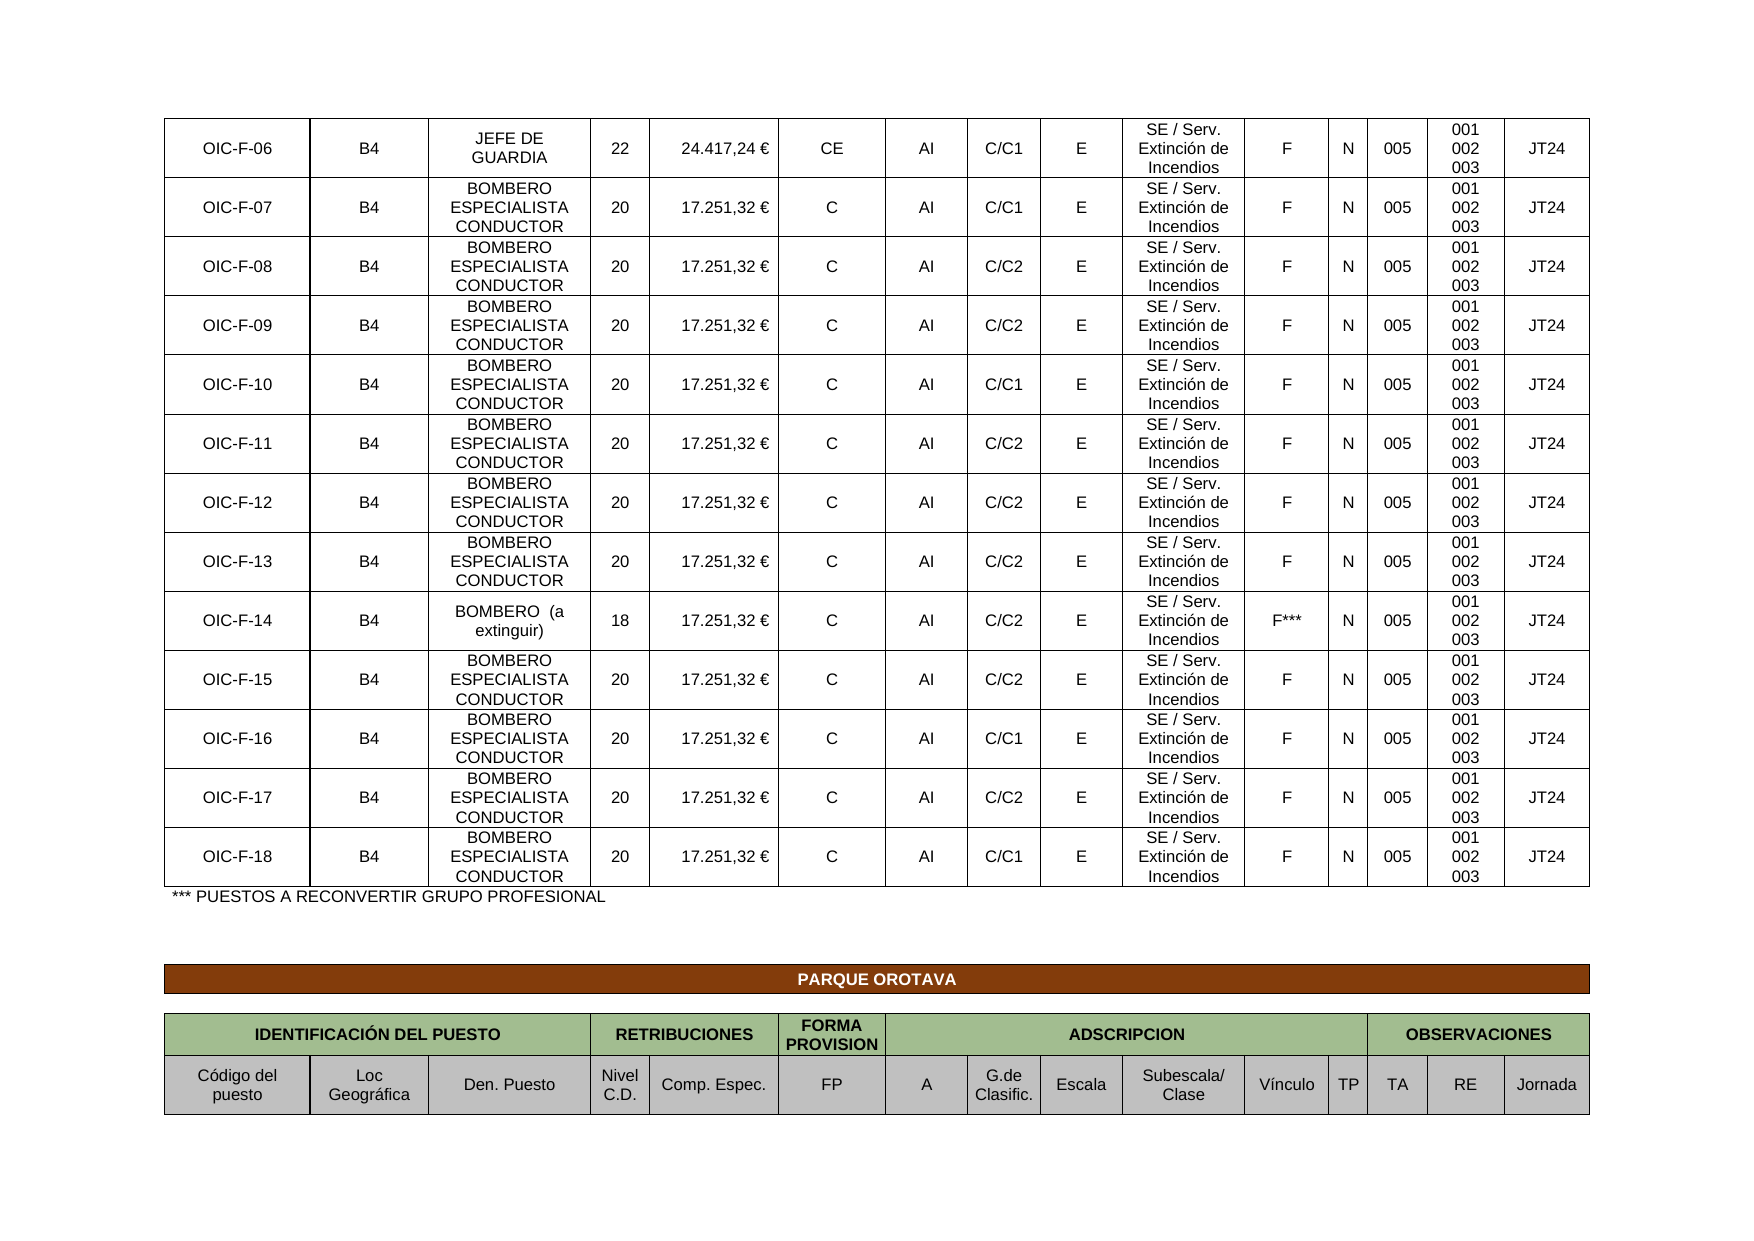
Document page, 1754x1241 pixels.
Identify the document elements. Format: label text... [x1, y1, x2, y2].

table_cell E [1041, 828, 1122, 886]
table_cell OIC-F-16 [165, 710, 309, 768]
table_cell E [1041, 710, 1122, 768]
table_cell JT24 [1505, 415, 1589, 472]
table_cell N [1329, 119, 1367, 177]
table_cell 17.251,32 € [650, 237, 778, 295]
table_cell SE / Serv. Extinción de Incendios [1123, 828, 1244, 886]
table_cell [165, 906, 1589, 964]
table_cell B4 [311, 828, 428, 886]
table_cell 20 [591, 296, 649, 354]
table_cell Comp. Espec. [650, 1056, 778, 1114]
table_cell E [1041, 178, 1122, 236]
table_cell C/C1 [968, 119, 1040, 177]
table_cell 20 [591, 828, 649, 886]
table_cell E [1041, 474, 1122, 532]
table_cell 17.251,32 € [650, 769, 778, 827]
table_cell F [1245, 828, 1328, 886]
table_cell *** PUESTOS A RECONVERTIR GRUPO PROFESIONAL [165, 887, 1589, 906]
table_cell Código del puesto [165, 1056, 309, 1114]
table_cell 17.251,32 € [650, 178, 778, 236]
table_cell BOMBERO ESPECIALISTA CONDUCTOR [429, 474, 590, 532]
table_cell SE / Serv. Extinción de Incendios [1123, 415, 1244, 472]
table_cell 17.251,32 € [650, 533, 778, 591]
table_cell C/C2 [968, 769, 1040, 827]
table_cell OIC-F-07 [165, 178, 309, 236]
table_cell JEFE DE GUARDIA [429, 119, 590, 177]
table_cell C [779, 296, 885, 354]
table_cell SE / Serv. Extinción de Incendios [1123, 710, 1244, 768]
table_cell E [1041, 533, 1122, 591]
table_cell 001 002 003 [1428, 533, 1504, 591]
table_cell AI [886, 178, 967, 236]
table_cell 22 [591, 119, 649, 177]
table_cell 17.251,32 € [650, 710, 778, 768]
table_cell C [779, 651, 885, 709]
table_cell SE / Serv. Extinción de Incendios [1123, 769, 1244, 827]
table_cell 005 [1368, 651, 1427, 709]
table_cell 005 [1368, 474, 1427, 532]
table_cell 001 002 003 [1428, 710, 1504, 768]
table_cell 005 [1368, 769, 1427, 827]
table_cell 17.251,32 € [650, 355, 778, 413]
table_cell 005 [1368, 119, 1427, 177]
table_cell OBSERVACIONES [1368, 1014, 1589, 1055]
table_cell AI [886, 296, 967, 354]
table_cell N [1329, 710, 1367, 768]
table_cell N [1329, 474, 1367, 532]
table_cell 20 [591, 237, 649, 295]
table_cell N [1329, 415, 1367, 472]
table_cell N [1329, 296, 1367, 354]
table_cell OIC-F-17 [165, 769, 309, 827]
table_cell C [779, 828, 885, 886]
table_cell 001 002 003 [1428, 592, 1504, 650]
table_cell 001 002 003 [1428, 237, 1504, 295]
table_cell B4 [311, 415, 428, 472]
table_cell F [1245, 710, 1328, 768]
table_cell OIC-F-13 [165, 533, 309, 591]
table_cell 17.251,32 € [650, 651, 778, 709]
table_cell SE / Serv. Extinción de Incendios [1123, 178, 1244, 236]
table_cell Jornada [1505, 1056, 1589, 1114]
table_cell F [1245, 178, 1328, 236]
table_cell BOMBERO ESPECIALISTA CONDUCTOR [429, 296, 590, 354]
table_cell B4 [311, 237, 428, 295]
table_cell ADSCRIPCION [886, 1014, 1367, 1055]
table_cell SE / Serv. Extinción de Incendios [1123, 237, 1244, 295]
table_cell JT24 [1505, 592, 1589, 650]
table_cell C [779, 237, 885, 295]
table_cell [165, 994, 1589, 1013]
table_cell FORMA PROVISION [779, 1014, 885, 1055]
table_cell 20 [591, 651, 649, 709]
table_cell E [1041, 592, 1122, 650]
table_cell E [1041, 651, 1122, 709]
table_cell F [1245, 296, 1328, 354]
table_cell OIC-F-10 [165, 355, 309, 413]
table_cell N [1329, 355, 1367, 413]
table_cell 001 002 003 [1428, 474, 1504, 532]
table_cell Subescala/ Clase [1123, 1056, 1244, 1114]
table_cell 17.251,32 € [650, 474, 778, 532]
table_cell F*** [1245, 592, 1328, 650]
table_cell AI [886, 710, 967, 768]
table_cell B4 [311, 592, 428, 650]
table_cell N [1329, 769, 1367, 827]
table_cell B4 [311, 296, 428, 354]
table_cell C/C2 [968, 474, 1040, 532]
table_cell BOMBERO ESPECIALISTA CONDUCTOR [429, 355, 590, 413]
table_cell N [1329, 828, 1367, 886]
table_cell 001 002 003 [1428, 769, 1504, 827]
table_cell Nivel C.D. [591, 1056, 649, 1114]
table_cell JT24 [1505, 828, 1589, 886]
table_cell 005 [1368, 592, 1427, 650]
table_cell 001 002 003 [1428, 178, 1504, 236]
table_cell N [1329, 592, 1367, 650]
table_cell IDENTIFICACIÓN DEL PUESTO [165, 1014, 590, 1055]
table_cell 20 [591, 355, 649, 413]
table_cell OIC-F-11 [165, 415, 309, 472]
table_cell C/C2 [968, 415, 1040, 472]
table_cell SE / Serv. Extinción de Incendios [1123, 533, 1244, 591]
table_cell AI [886, 119, 967, 177]
table_cell SE / Serv. Extinción de Incendios [1123, 474, 1244, 532]
table_cell JT24 [1505, 355, 1589, 413]
table_cell JT24 [1505, 533, 1589, 591]
table_cell FP [779, 1056, 885, 1114]
table_cell N [1329, 533, 1367, 591]
table_cell 001 002 003 [1428, 415, 1504, 472]
table_cell BOMBERO ESPECIALISTA CONDUCTOR [429, 828, 590, 886]
table_cell C/C2 [968, 296, 1040, 354]
table_cell C [779, 355, 885, 413]
table_cell B4 [311, 533, 428, 591]
table_cell AI [886, 651, 967, 709]
table_cell AI [886, 474, 967, 532]
table_cell Vínculo [1245, 1056, 1328, 1114]
table_cell OIC-F-14 [165, 592, 309, 650]
table_cell BOMBERO ESPECIALISTA CONDUCTOR [429, 710, 590, 768]
table_cell B4 [311, 710, 428, 768]
table_cell SE / Serv. Extinción de Incendios [1123, 355, 1244, 413]
table_cell BOMBERO ESPECIALISTA CONDUCTOR [429, 178, 590, 236]
table_cell 005 [1368, 533, 1427, 591]
table_cell C [779, 710, 885, 768]
table_cell 001 002 003 [1428, 651, 1504, 709]
table_cell 17.251,32 € [650, 592, 778, 650]
table_cell B4 [311, 178, 428, 236]
table_cell C/C2 [968, 592, 1040, 650]
table_cell C/C1 [968, 828, 1040, 886]
table_cell SE / Serv. Extinción de Incendios [1123, 119, 1244, 177]
table_cell C [779, 178, 885, 236]
table_cell F [1245, 415, 1328, 472]
table_cell Escala [1041, 1056, 1122, 1114]
table_cell AI [886, 237, 967, 295]
table_cell OIC-F-08 [165, 237, 309, 295]
table_cell 001 002 003 [1428, 296, 1504, 354]
table_cell JT24 [1505, 237, 1589, 295]
table_cell E [1041, 119, 1122, 177]
table_cell BOMBERO ESPECIALISTA CONDUCTOR [429, 533, 590, 591]
table_cell F [1245, 651, 1328, 709]
table_cell OIC-F-06 [165, 119, 309, 177]
table_cell SE / Serv. Extinción de Incendios [1123, 592, 1244, 650]
table_cell F [1245, 119, 1328, 177]
table_cell JT24 [1505, 651, 1589, 709]
table_cell JT24 [1505, 769, 1589, 827]
table_cell JT24 [1505, 474, 1589, 532]
table_cell 005 [1368, 296, 1427, 354]
table_cell 18 [591, 592, 649, 650]
table_cell 005 [1368, 178, 1427, 236]
table_cell 20 [591, 415, 649, 472]
table_cell OIC-F-12 [165, 474, 309, 532]
table_cell 001 002 003 [1428, 828, 1504, 886]
table_cell N [1329, 178, 1367, 236]
table_cell JT24 [1505, 119, 1589, 177]
table_cell 005 [1368, 237, 1427, 295]
table_cell A [886, 1056, 967, 1114]
table_cell B4 [311, 355, 428, 413]
table_cell C [779, 769, 885, 827]
table_cell C/C2 [968, 651, 1040, 709]
table_cell TP [1329, 1056, 1367, 1114]
table_cell 20 [591, 474, 649, 532]
table_cell C/C1 [968, 178, 1040, 236]
table_cell AI [886, 828, 967, 886]
table_cell SE / Serv. Extinción de Incendios [1123, 651, 1244, 709]
table_cell B4 [311, 769, 428, 827]
table_cell E [1041, 415, 1122, 472]
table_cell OIC-F-15 [165, 651, 309, 709]
table_cell CE [779, 119, 885, 177]
table_cell E [1041, 237, 1122, 295]
table_cell AI [886, 355, 967, 413]
table_cell BOMBERO (a extinguir) [429, 592, 590, 650]
table_cell B4 [311, 651, 428, 709]
table_cell TA [1368, 1056, 1427, 1114]
table_cell JT24 [1505, 296, 1589, 354]
table_cell BOMBERO ESPECIALISTA CONDUCTOR [429, 237, 590, 295]
table_cell E [1041, 355, 1122, 413]
table_cell AI [886, 592, 967, 650]
table_cell C [779, 474, 885, 532]
table_cell 001 002 003 [1428, 119, 1504, 177]
table_cell BOMBERO ESPECIALISTA CONDUCTOR [429, 415, 590, 472]
table_cell C/C1 [968, 710, 1040, 768]
table_cell SE / Serv. Extinción de Incendios [1123, 296, 1244, 354]
table_cell 005 [1368, 355, 1427, 413]
table_cell RE [1428, 1056, 1504, 1114]
table_cell 001 002 003 [1428, 355, 1504, 413]
table_cell C/C2 [968, 237, 1040, 295]
table_cell C/C2 [968, 533, 1040, 591]
table_cell 20 [591, 710, 649, 768]
table_cell 20 [591, 533, 649, 591]
table_cell AI [886, 533, 967, 591]
table_cell B4 [311, 119, 428, 177]
table_cell C/C1 [968, 355, 1040, 413]
table_cell N [1329, 237, 1367, 295]
table_cell PARQUE OROTAVA [165, 965, 1589, 993]
table_cell 17.251,32 € [650, 828, 778, 886]
table_cell E [1041, 296, 1122, 354]
table_cell 20 [591, 178, 649, 236]
table_cell 20 [591, 769, 649, 827]
table_cell Loc Geográfica [311, 1056, 428, 1114]
table_cell 17.251,32 € [650, 296, 778, 354]
table_cell F [1245, 474, 1328, 532]
table_cell BOMBERO ESPECIALISTA CONDUCTOR [429, 651, 590, 709]
table_cell C [779, 415, 885, 472]
table_cell F [1245, 533, 1328, 591]
table_cell JT24 [1505, 178, 1589, 236]
table_cell G.de Clasific. [968, 1056, 1040, 1114]
table_cell C [779, 533, 885, 591]
table_cell C [779, 592, 885, 650]
table_cell AI [886, 415, 967, 472]
table_cell JT24 [1505, 710, 1589, 768]
table_cell 005 [1368, 828, 1427, 886]
table_cell 005 [1368, 415, 1427, 472]
table_cell N [1329, 651, 1367, 709]
table_cell B4 [311, 474, 428, 532]
table_cell RETRIBUCIONES [591, 1014, 778, 1055]
table_cell 17.251,32 € [650, 415, 778, 472]
table_cell OIC-F-18 [165, 828, 309, 886]
table_cell Den. Puesto [429, 1056, 590, 1114]
table_cell F [1245, 769, 1328, 827]
table_cell AI [886, 769, 967, 827]
table_cell BOMBERO ESPECIALISTA CONDUCTOR [429, 769, 590, 827]
table_cell 24.417,24 € [650, 119, 778, 177]
table_cell 005 [1368, 710, 1427, 768]
table_cell F [1245, 355, 1328, 413]
table_cell OIC-F-09 [165, 296, 309, 354]
table_cell E [1041, 769, 1122, 827]
table_cell F [1245, 237, 1328, 295]
